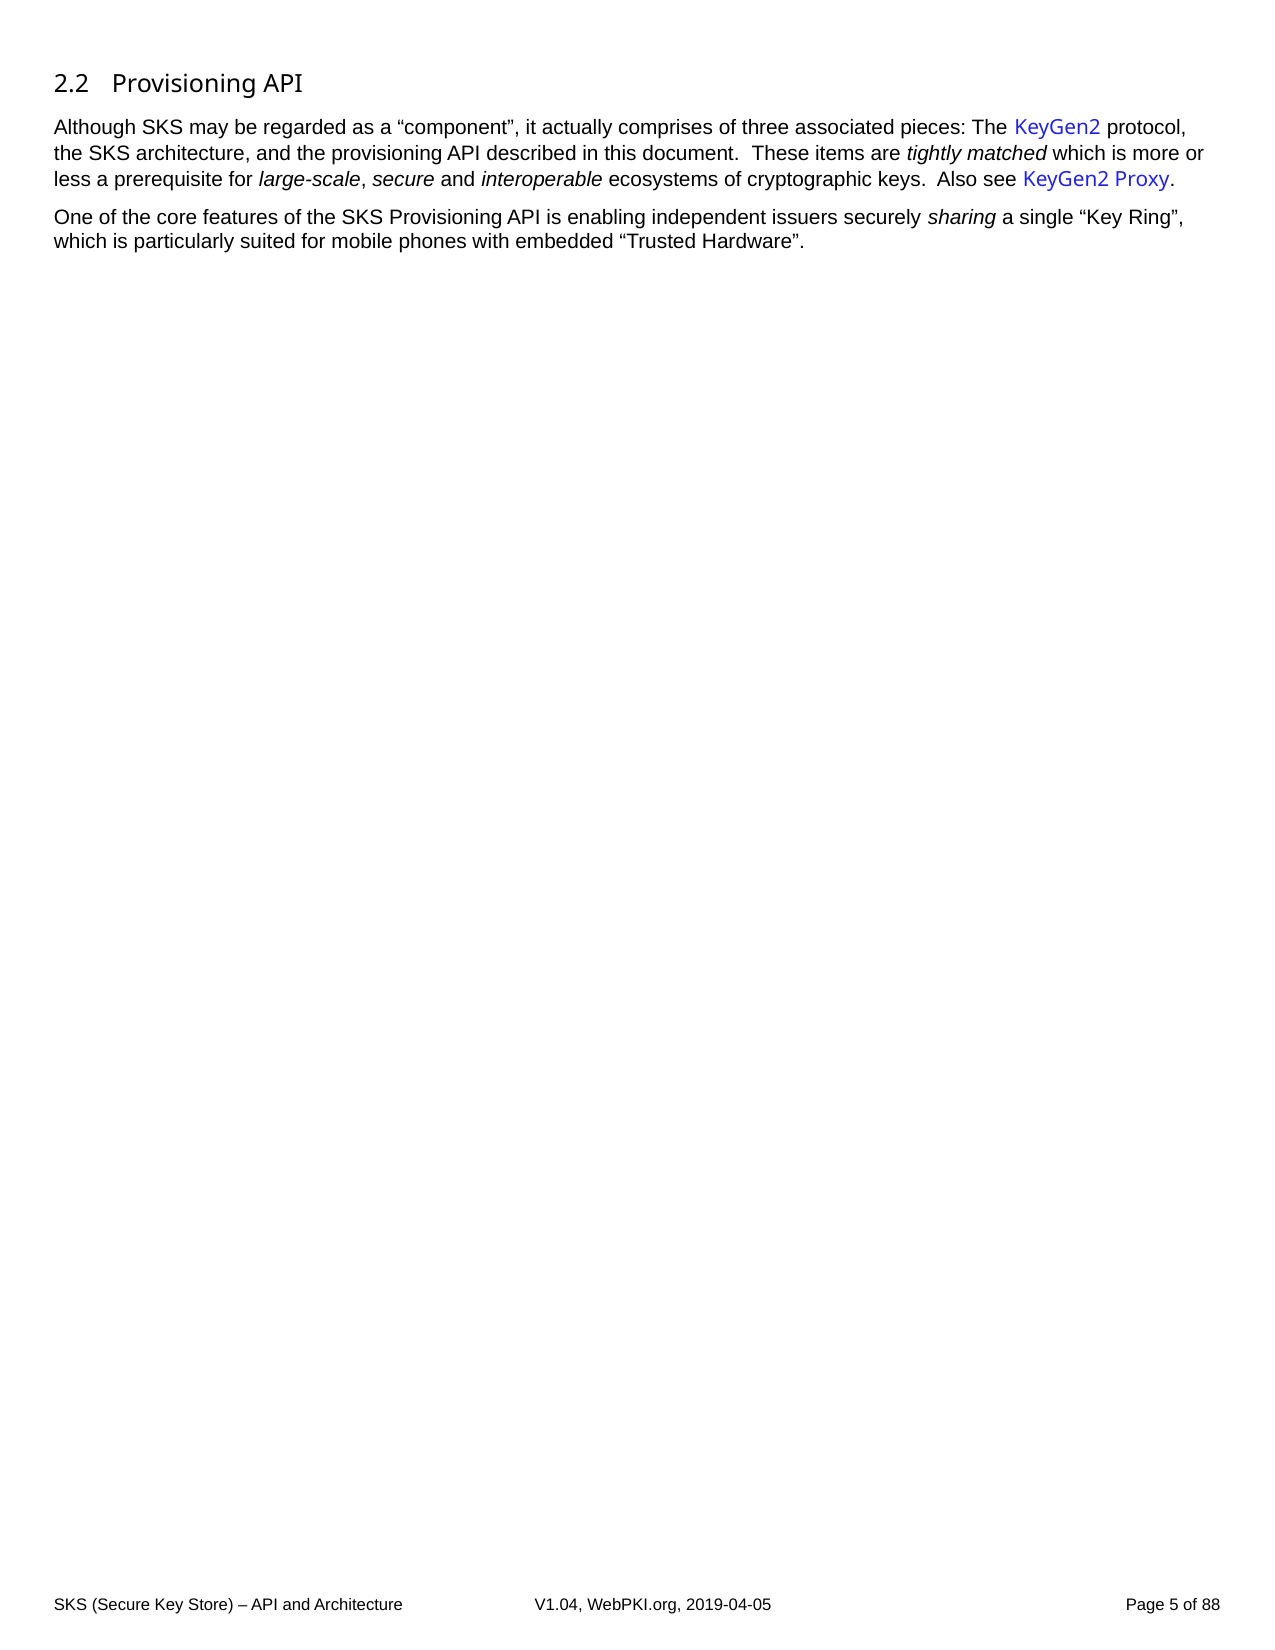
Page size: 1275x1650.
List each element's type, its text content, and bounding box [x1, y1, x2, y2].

text Although SKS may be regarded as a “component”, it actually comprises of three associated pieces: The KeyGen2 protocol, the SKS architecture, and the provisioning API described in this document. These items are tightly matched which is more or less a prerequisite for large-scale, secure and interoperable ecosystems of cryptographic keys. Also see KeyGen2 Proxy. [54, 112, 1221, 193]
subtitle Provisioning API [54, 66, 1221, 100]
text One of the core features of the SKS Provisioning API is enabling independent issuers securely sharing a single “Key Ring”, which is particularly suited for mobile phones with embedded “Trusted Hardware”. [54, 205, 1221, 253]
